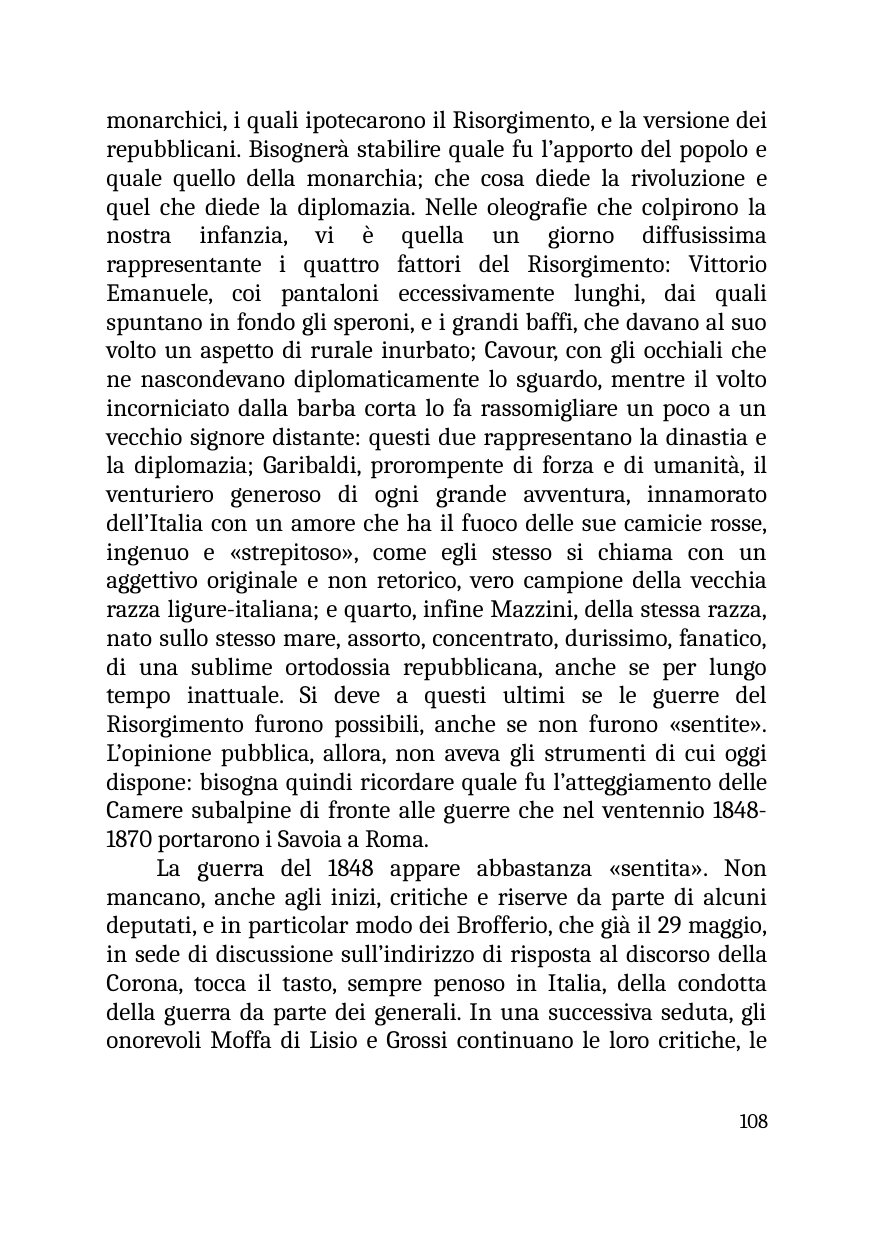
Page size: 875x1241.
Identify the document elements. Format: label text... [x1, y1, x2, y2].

text La guerra del 1848 appare abbastanza «sentita». Non mancano, anche agli inizi, critiche e riserve da parte di alcuni deputati, e in particolar modo dei Brofferio, che già il 29 maggio, in sede di discussione sull’indirizzo di risposta al discorso della Corona, tocca il tasto, sempre penoso in Italia, della condotta della guerra da parte dei generali. In una successiva seduta, gli onorevoli Moffa di Lisio e Grossi continuano le loro critiche, le [106, 854, 768, 1055]
text monarchici, i quali ipotecarono il Risorgimento, e la versione dei repubblicani. Bisognerà stabilire quale fu l’apporto del popolo e quale quello della monarchia; che cosa diede la rivoluzione e quel che diede la diplomazia. Nelle oleografie che colpirono la nostra infanzia, vi è quella un giorno diffusissima rappresentante i quattro fattori del Risorgimento: Vittorio Emanuele, coi pantaloni eccessivamente lunghi, dai quali spuntano in fondo gli speroni, e i grandi baffi, che davano al suo volto un aspetto di rurale inurbato; Cavour, con gli occhiali che ne nascondevano diplomaticamente lo sguardo, mentre il volto incorniciato dalla barba corta lo fa rassomigliare un poco a un vecchio signore distante: questi due rappresentano la dinastia e la diplomazia; Garibaldi, prorompente di forza e di umanità, il venturiero generoso di ogni grande avventura, innamorato dell’Italia con un amore che ha il fuoco delle sue camicie rosse, ingenuo e «strepitoso», come egli stesso si chiama con un aggettivo originale e non retorico, vero campione della vecchia razza ligure-italiana; e quarto, infine Mazzini, della stessa razza, nato sullo stesso mare, assorto, concentrato, durissimo, fanatico, di una sublime ortodossia repubblicana, anche se per lungo tempo inattuale. Si deve a questi ultimi se le guerre del Risorgimento furono possibili, anche se non furono «sentite». L’opinione pubblica, allora, non aveva gli strumenti di cui oggi dispone: bisogna quindi ricordare quale fu l’atteggiamento delle Camere subalpine di fronte alle guerre che nel ventennio 1848-1870 portarono i Savoia a Roma. [106, 106, 768, 854]
